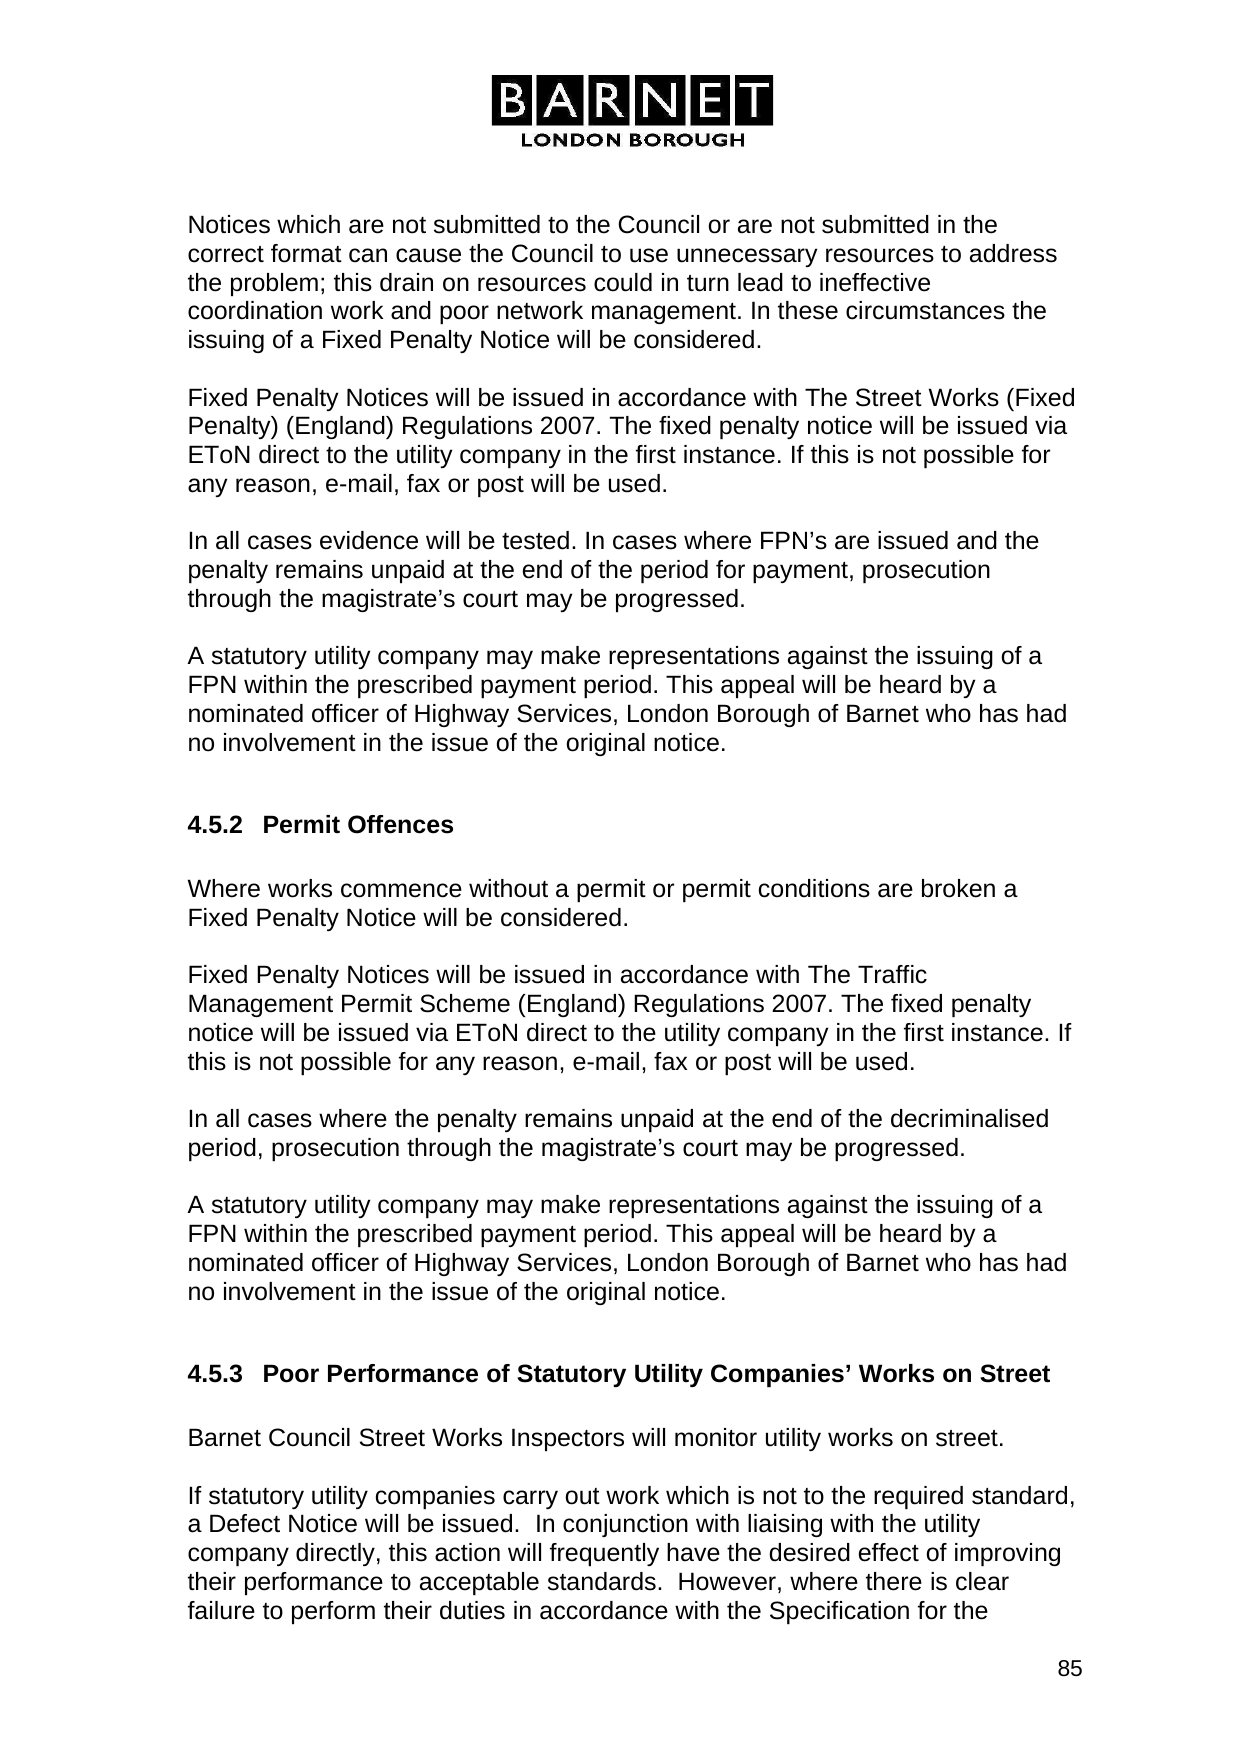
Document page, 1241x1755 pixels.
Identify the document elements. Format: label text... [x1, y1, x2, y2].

text In all cases evidence will be tested. In cases where FPN’s are issued and the penalty remains unpaid at the end of the period for payment, prosecution through the magistrate’s court may be progressed. [187, 526, 1043, 612]
text A statutory utility company may make representations against the issuing of a FPN within the prescribed payment period. This appeal will be heard by a nominated officer of Highway Services, London Borough of Barnet who has had no involvement in the issue of the original notice. [187, 1190, 1071, 1305]
subtitle Permit Offences [187, 810, 1163, 839]
text Fixed Penalty Notices will be issued in accordance with The Street Works (Fixed Penalty) (England) Regulations 2007. The fixed penalty notice will be issued via EToN direct to the utility company in the first instance. If this is not possible for any reason, e-mail, fax or post will be used. [187, 382, 1079, 497]
text Barnet Council Street Works Inspectors will monitor utility works on street. [187, 1423, 1163, 1452]
text Where works commence without a permit or permit conditions are broken a Fixed Penalty Notice will be considered. [187, 874, 1020, 932]
text If statutory utility companies carry out work which is not to the required standard, a Defect Notice will be issued. In conjunction with liaising with the utility company directly, this action will frequently have the desired effect of improving their performance to acceptable standards. However, where there is clear failure to perform their duties in accordance with the Specification for the [187, 1481, 1077, 1624]
text Notices which are not submitted to the Council or are not submitted in the correct format can cause the Council to use unnecessary resources to address the problem; this drain on resources could in turn lead to ineffective coordination work and poor network management. In these circumstances the issuing of a Fixed Penalty Notice will be considered. [187, 210, 1074, 354]
text A statutory utility company may make representations against the issuing of a FPN within the prescribed payment period. This appeal will be heard by a nominated officer of Highway Services, London Borough of Barnet who has had no involvement in the issue of the original notice. [187, 641, 1071, 756]
text In all cases where the penalty remains unpaid at the end of the decriminalised period, prosecution through the magistrate’s court may be progressed. [187, 1104, 1066, 1162]
text Fixed Penalty Notices will be issued in accordance with The Traffic Management Permit Scheme (England) Regulations 2007. The fixed penalty notice will be issued via EToN direct to the utility company in the first instance. If this is not possible for any reason, e-mail, fax or post will be used. [187, 960, 1073, 1075]
subtitle Poor Performance of Statutory Utility Companies’ Works on Street [187, 1359, 1163, 1388]
